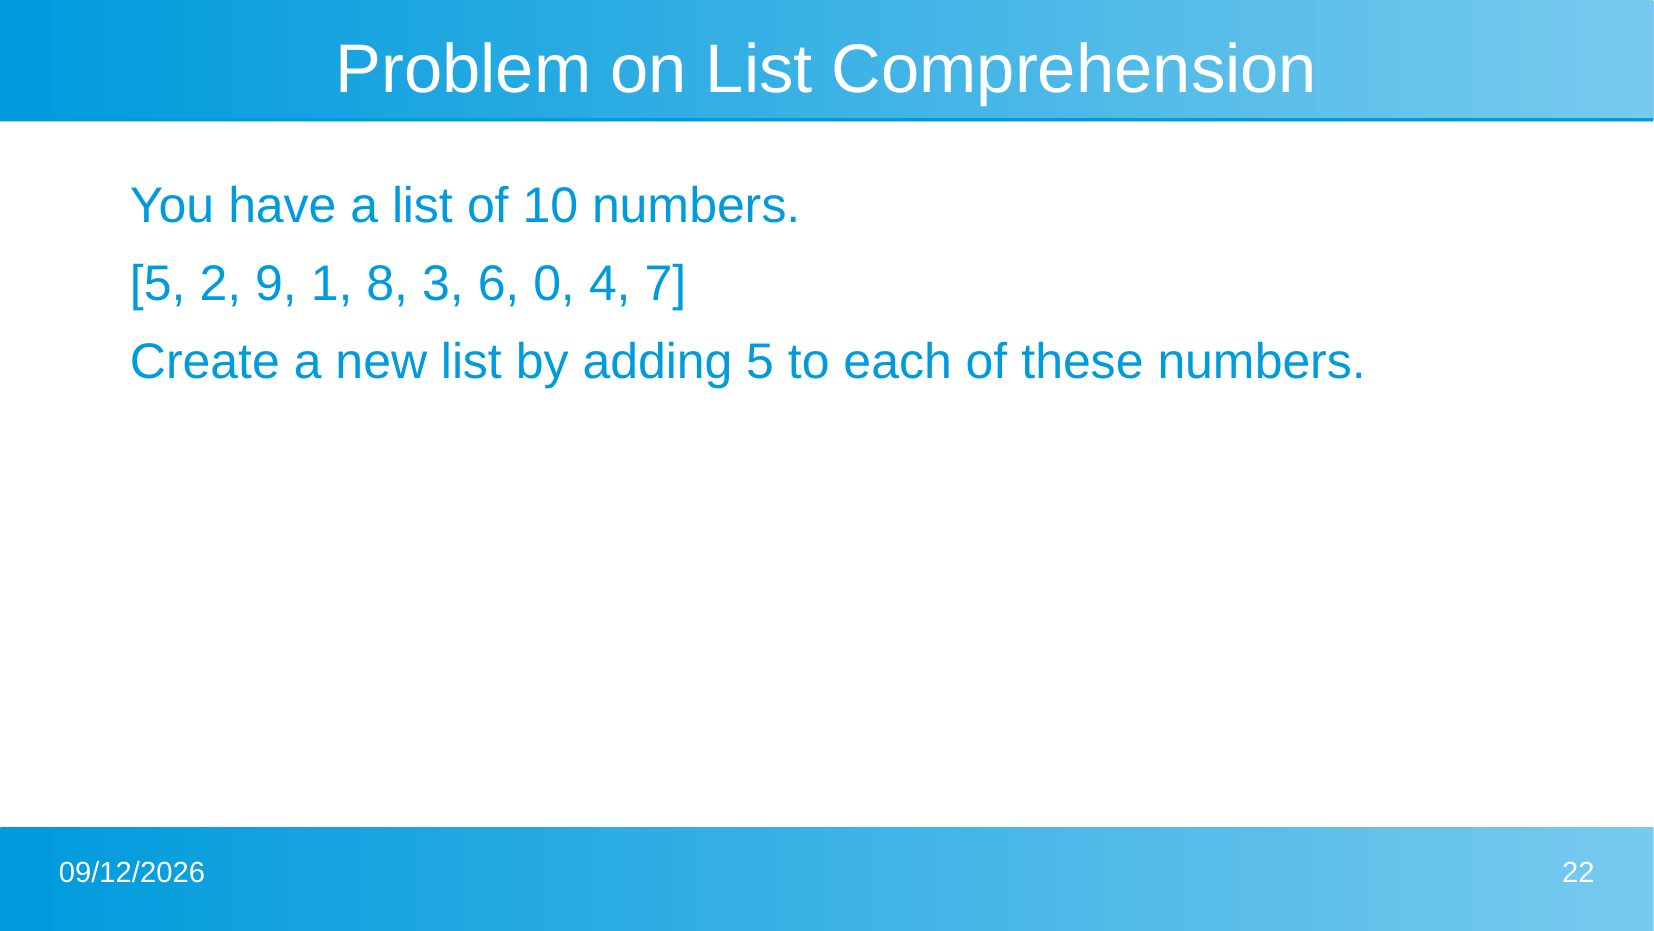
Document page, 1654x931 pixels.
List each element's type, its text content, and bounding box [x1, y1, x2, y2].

list You have a list of 10 numbers. [5, 2, 9, 1, 8, 3, 6, 0, 4, 7] Create a new list by adding 5 to each of these numbers. [59, 177, 1595, 768]
title Problem on List Comprehension [59, 29, 1595, 108]
